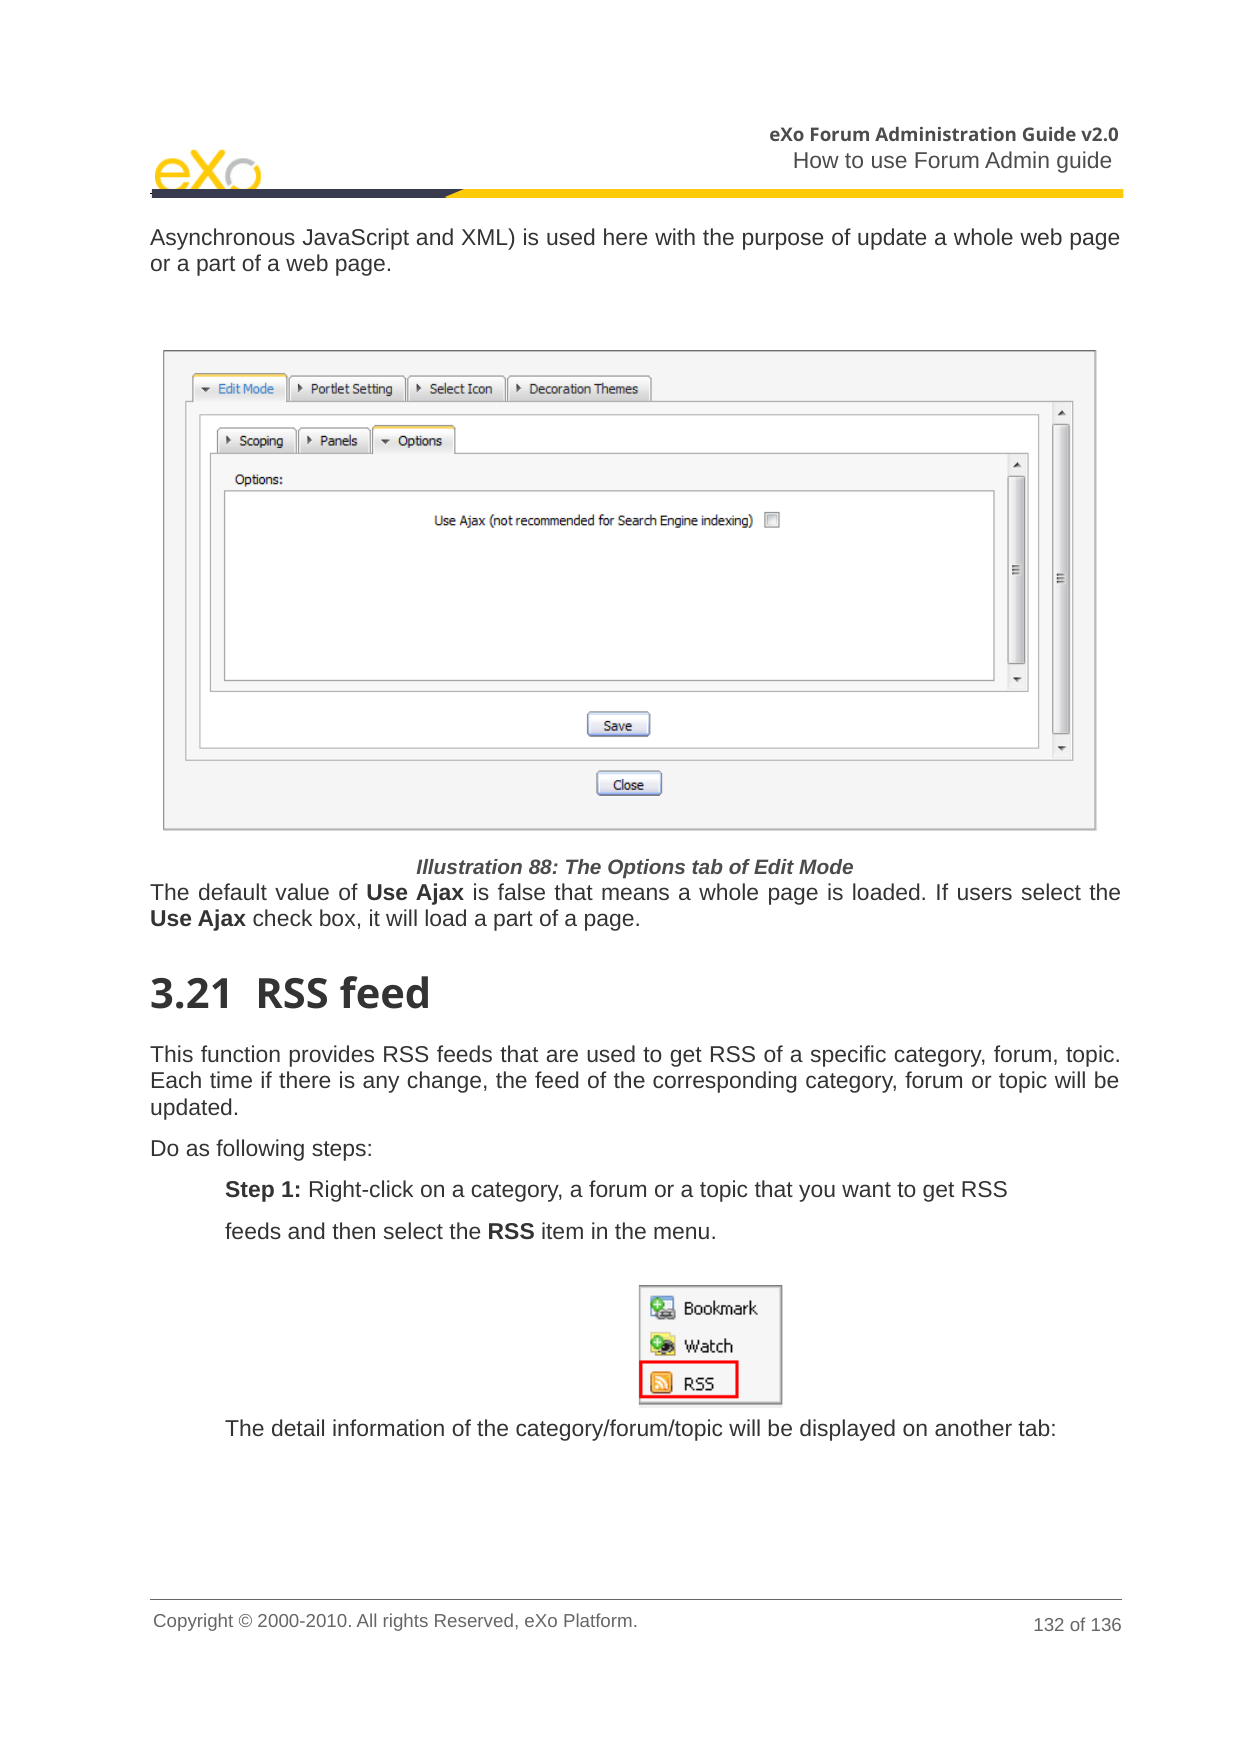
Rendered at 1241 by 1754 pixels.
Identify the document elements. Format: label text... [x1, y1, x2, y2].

picture [638, 1285, 783, 1408]
list feeds and then select the RSS item in the menu. [187, 1218, 1122, 1244]
text Illustration 88: The Options tab of Edit Mode [154, 831, 1118, 879]
text Do as following steps: [150, 1135, 1122, 1161]
subtitle RSS feed [150, 964, 1122, 1021]
text The default value of Use Ajax is false that means a whole page is loaded. If users select the Use Ajax check box, it will load a part of a page. [150, 284, 1122, 932]
text This function provides RSS feeds that are used to get RSS of a specific category, forum, topic. Each time if there is any change, the feed of the corresponding category, forum or topic will be updated. [150, 1041, 1122, 1120]
text Asynchronous JavaScript and XML) is used here with the purpose of update a whole web page or a part of a web page. [150, 223, 1122, 276]
picture [163, 350, 1098, 831]
picture [151, 149, 1124, 198]
list The detail information of the category/forum/topic will be displayed on another tab: [187, 1408, 1122, 1441]
list Step 1: Right-click on a category, a forum or a topic that you want to get RSS [187, 1176, 1122, 1203]
